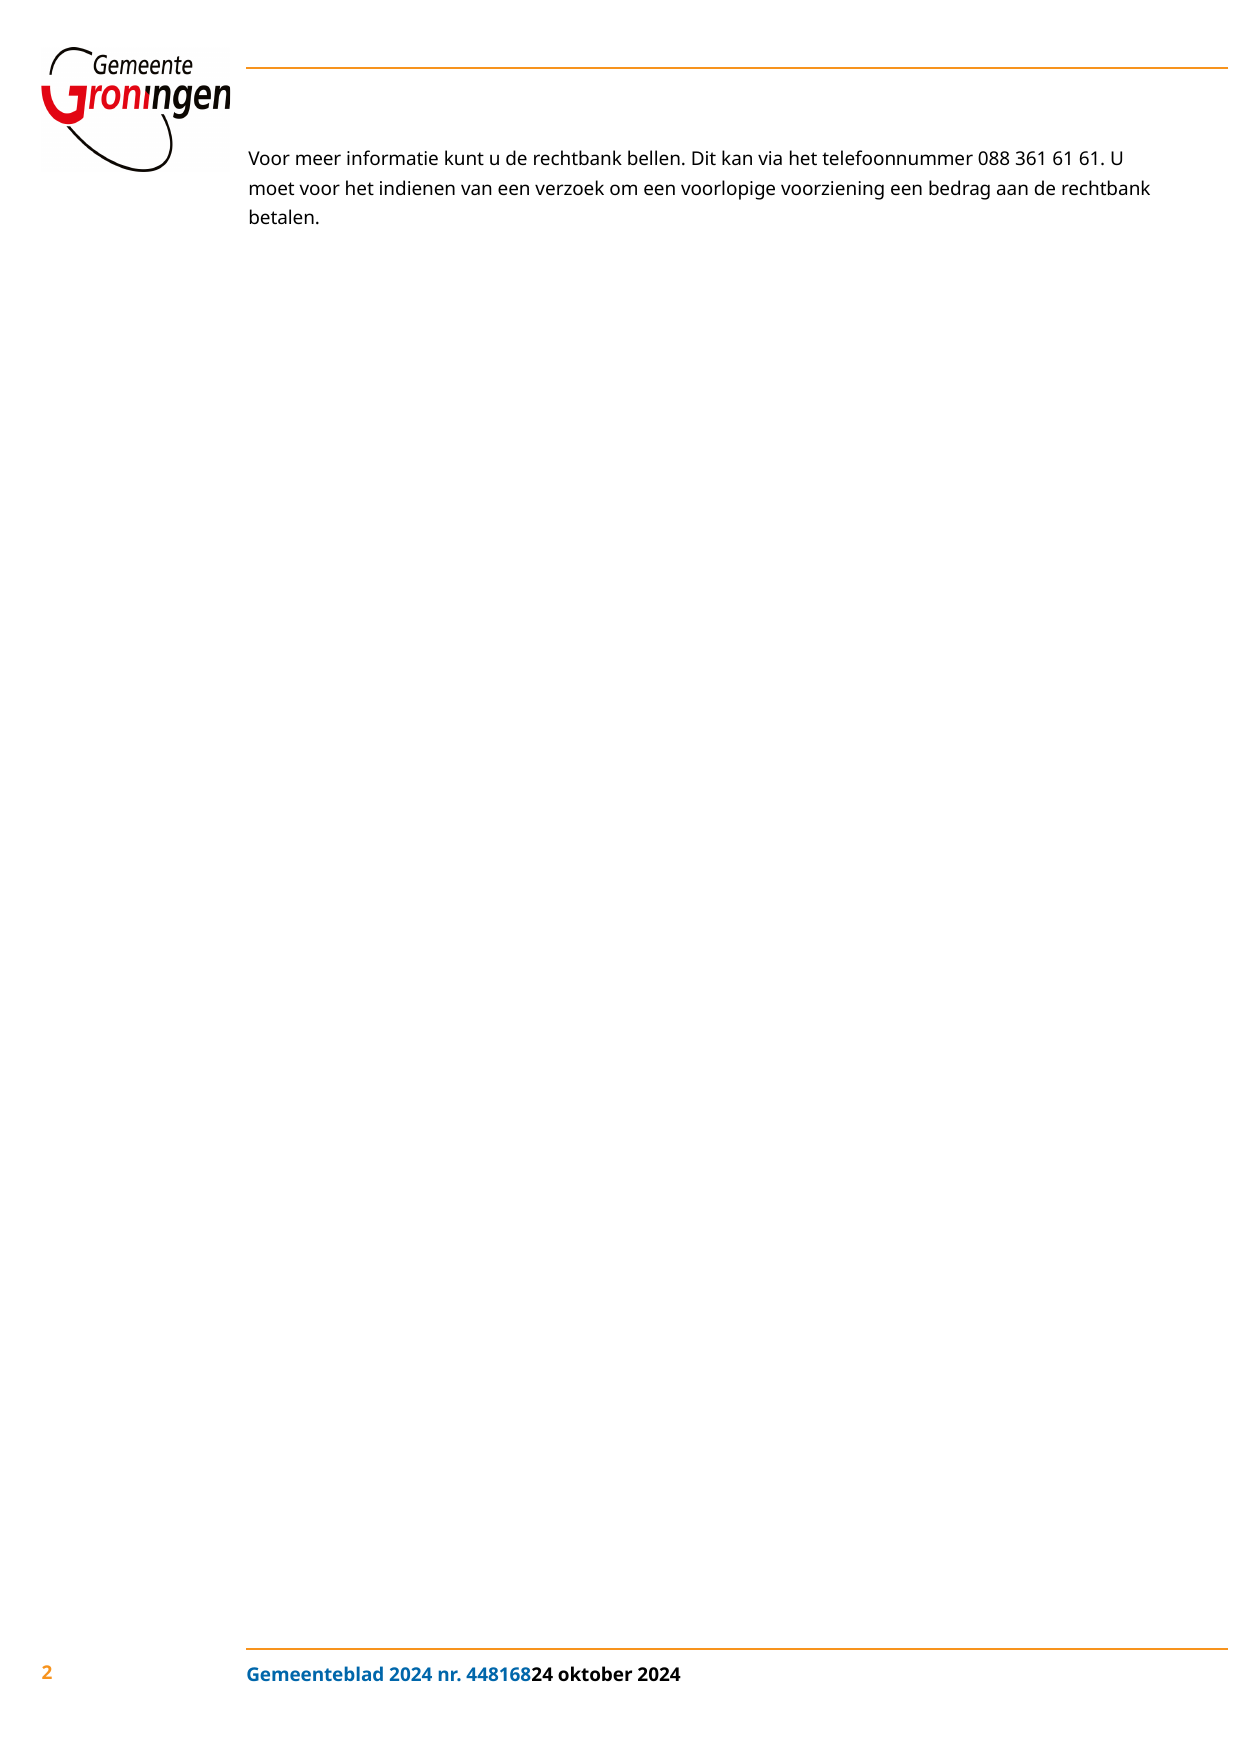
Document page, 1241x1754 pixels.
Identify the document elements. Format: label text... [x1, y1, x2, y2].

text Voor meer informatie kunt u de rechtbank bellen. Dit kan via het telefoonnummer 088 361 61 61. U moet voor het indienen van een verzoek om een voorlopige voorziening een bedrag aan de rechtbank betalen. [248, 145, 1152, 230]
picture [41, 47, 231, 172]
